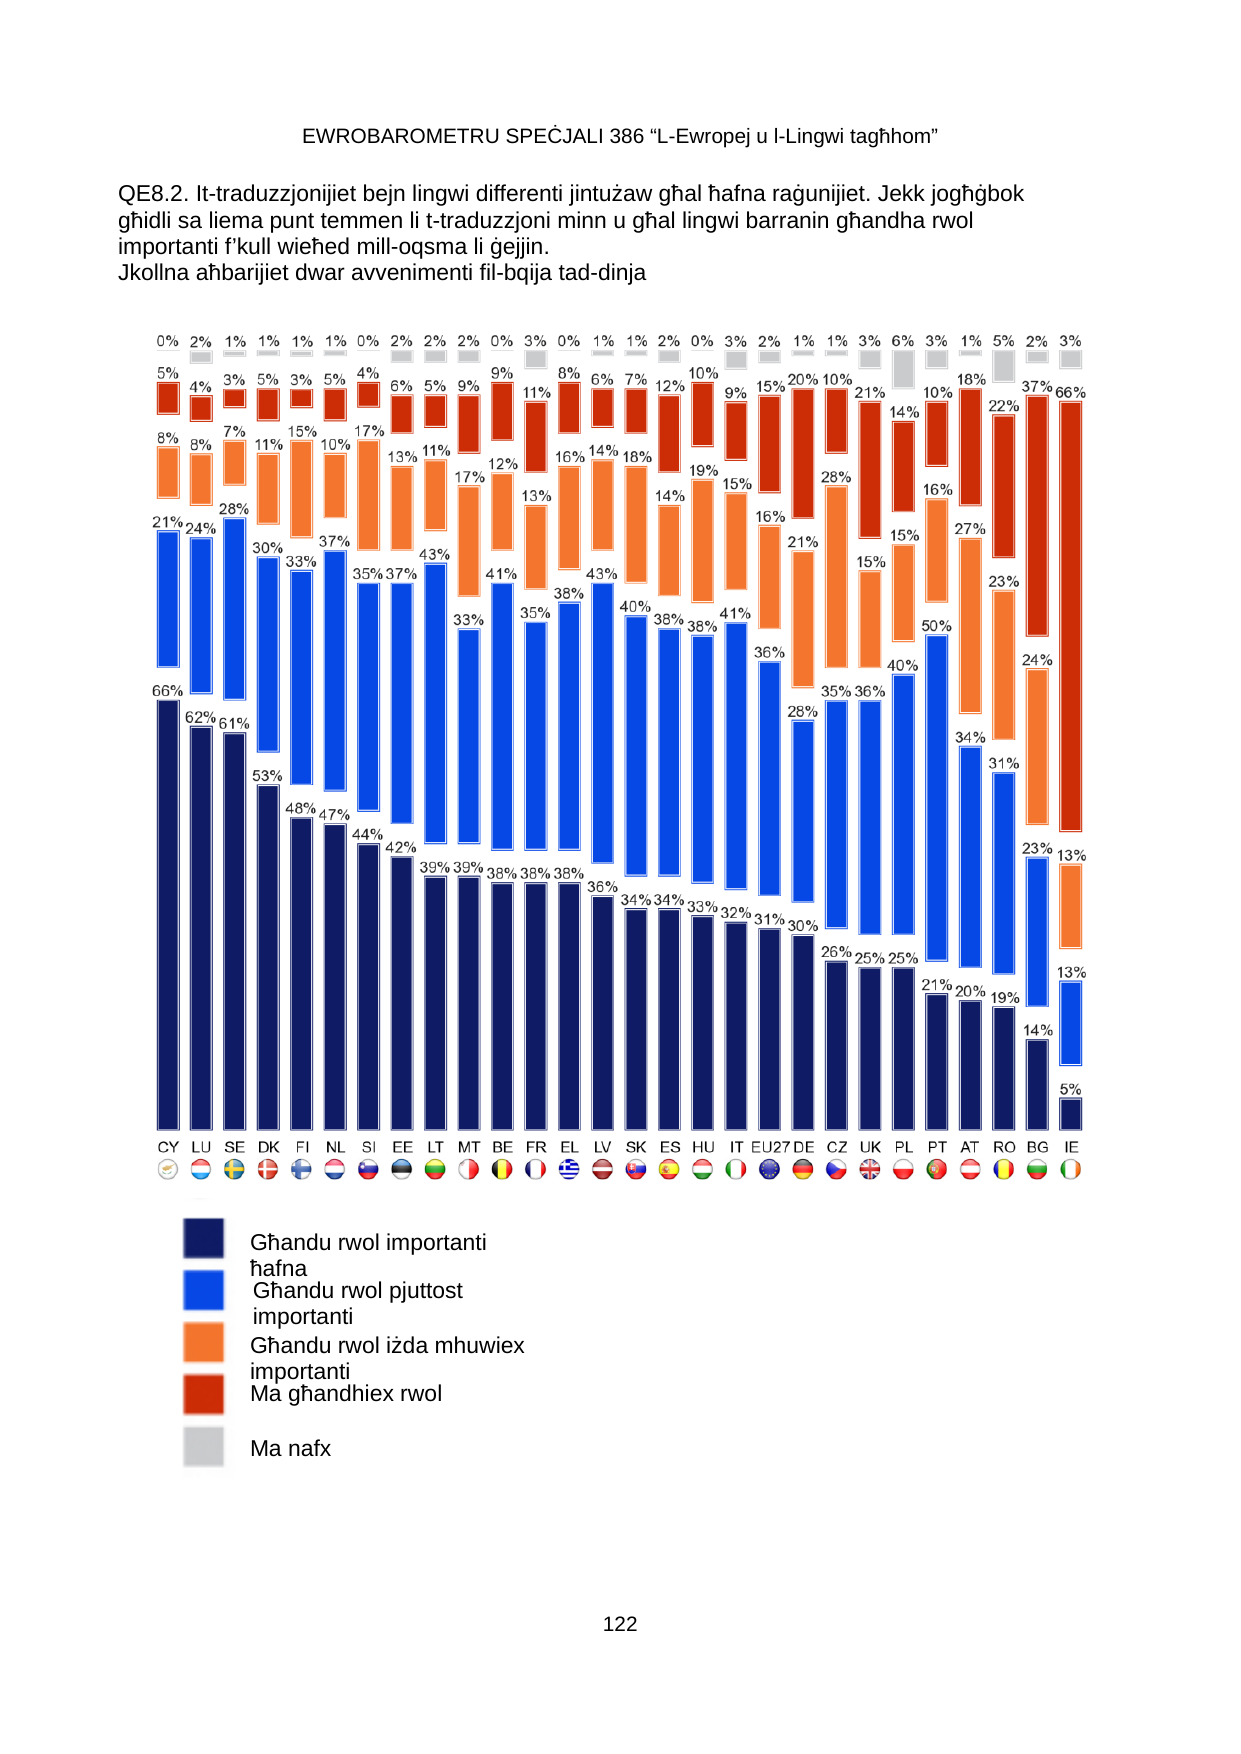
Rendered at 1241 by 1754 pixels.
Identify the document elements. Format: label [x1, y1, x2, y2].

picture [146, 1198, 236, 1482]
picture [136, 328, 1108, 1185]
